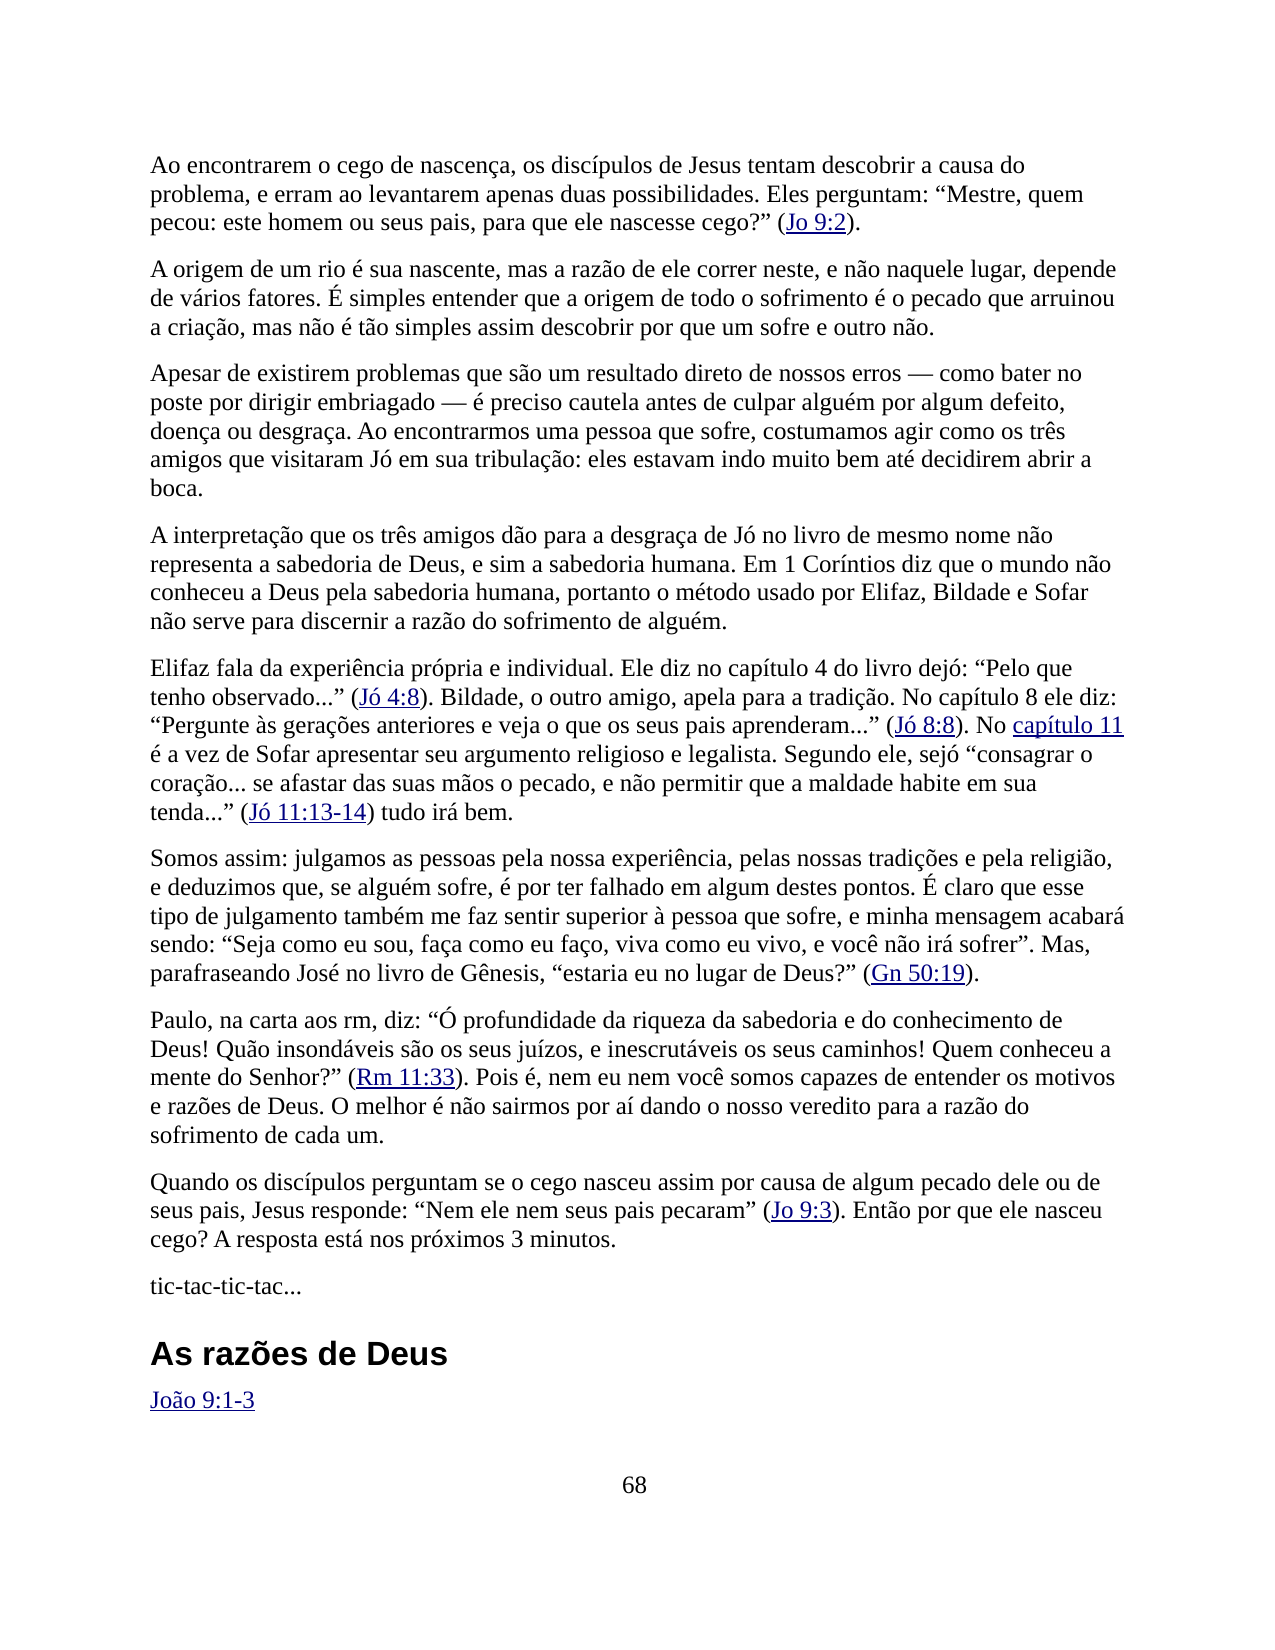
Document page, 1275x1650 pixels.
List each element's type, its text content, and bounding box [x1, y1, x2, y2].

text tic-tac-tic-tac... [150, 1271, 1125, 1299]
text A interpretação que os três amigos dão para a desgraça de Jó no livro de mesmo nome não representa a sabedoria de Deus, e sim a sabedoria humana. Em 1 Coríntios diz que o mundo não conheceu a Deus pela sabedoria humana, portanto o método usado por Elifaz, Bildade e Sofar não serve para discernir a razão do sofrimento de alguém. [150, 520, 1125, 635]
text Paulo, na carta aos rm, diz: “Ó profundidade da riqueza da sabedoria e do conhecimento de Deus! Quão insondáveis são os seus juízos, e inescrutáveis os seus caminhos! Quem conheceu a mente do Senhor?” (Rm 11:33). Pois é, nem eu nem você somos capazes de entender os motivos e razões de Deus. O melhor é não sairmos por aí dando o nosso veredito para a razão do sofrimento de cada um. [150, 1005, 1125, 1149]
text Quando os discípulos perguntam se o cego nasceu assim por causa de algum pecado dele ou de seus pais, Jesus responde: “Nem ele nem seus pais pecaram” (Jo 9:3). Então por que ele nasceu cego? A resposta está nos próximos 3 minutos. [150, 1167, 1125, 1253]
text A origem de um rio é sua nascente, mas a razão de ele correr neste, e não naquele lugar, depende de vários fatores. É simples entender que a origem de todo o sofrimento é o pecado que arruinou a criação, mas não é tão simples assim descobrir por que um sofre e outro não. [150, 254, 1125, 340]
text Apesar de existirem problemas que são um resultado direto de nossos erros — como bater no poste por dirigir embriagado — é preciso cautela antes de culpar alguém por algum defeito, doença ou desgraça. Ao encontrarmos uma pessoa que sofre, costumamos agir como os três amigos que visitaram Jó em sua tribulação: eles estavam indo muito bem até decidirem abrir a boca. [150, 358, 1125, 502]
text Somos assim: julgamos as pessoas pela nossa experiência, pelas nossas tradições e pela religião, e deduzimos que, se alguém sofre, é por ter falhado em algum destes pontos. É claro que esse tipo de julgamento também me faz sentir superior à pessoa que sofre, e minha mensagem acabará sendo: “Seja como eu sou, faça como eu faço, viva como eu vivo, e você não irá sofrer”. Mas, parafraseando José no livro de Gênesis, “estaria eu no lugar de Deus?” (Gn 50:19). [150, 843, 1125, 987]
text Ao encontrarem o cego de nascença, os discípulos de Jesus tentam descobrir a causa do problema, e erram ao levantarem apenas duas possibilidades. Eles perguntam: “Mestre, quem pecou: este homem ou seus pais, para que ele nascesse cego?” (Jo 9:2). [150, 150, 1125, 236]
text João 9:1-3 [150, 1385, 1125, 1413]
subtitle As razões de Deus [150, 1333, 1125, 1372]
text Elifaz fala da experiência própria e individual. Ele diz no capítulo 4 do livro dejó: “Pelo que tenho observado...” (Jó 4:8). Bildade, o outro amigo, apela para a tradição. No capítulo 8 ele diz: “Pergunte às gerações anteriores e veja o que os seus pais aprenderam...” (Jó 8:8). No capítulo 11 é a vez de Sofar apresentar seu argumento religioso e legalista. Segundo ele, sejó “consagrar o coração... se afastar das suas mãos o pecado, e não permitir que a maldade habite em sua tenda...” (Jó 11:13-14) tudo irá bem. [150, 653, 1125, 825]
